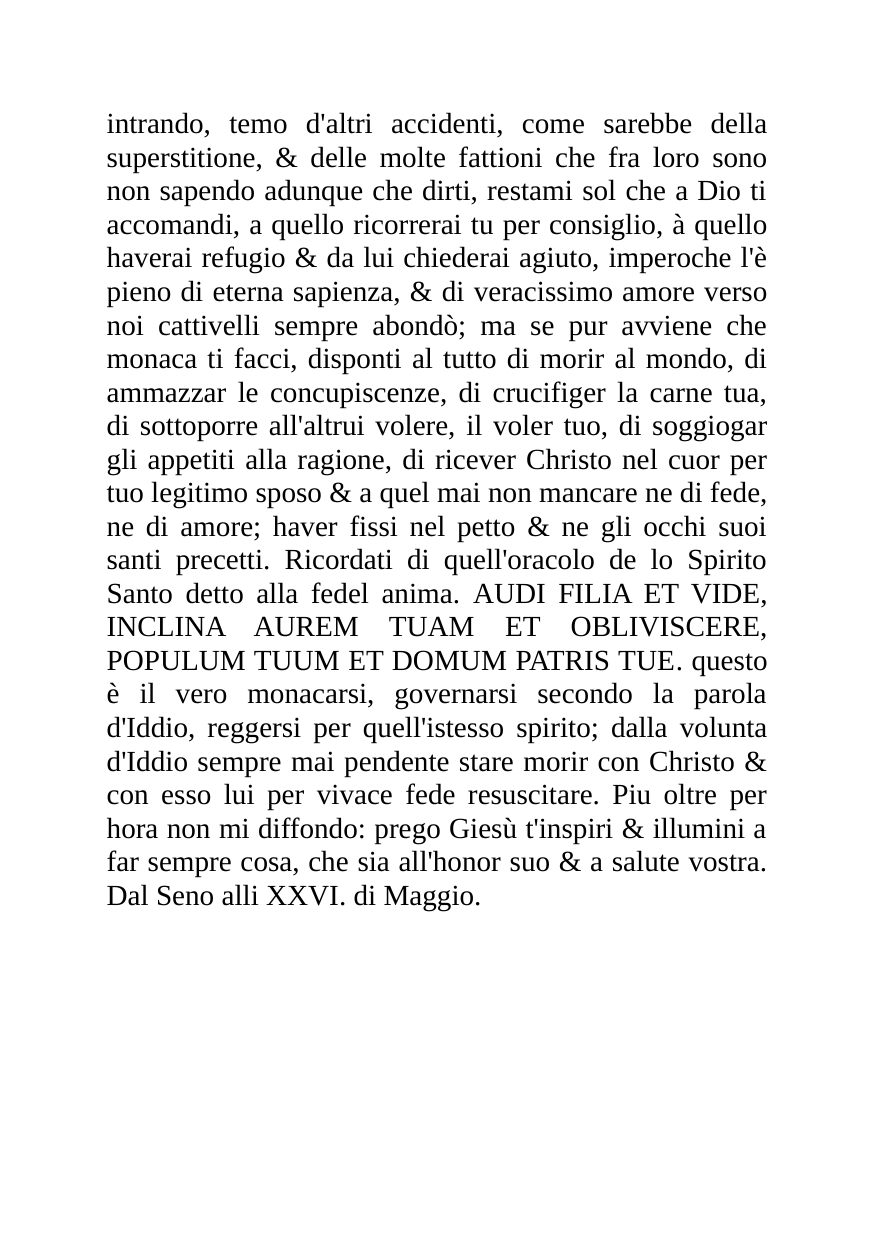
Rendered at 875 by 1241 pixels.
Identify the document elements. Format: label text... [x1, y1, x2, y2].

text intrando, temo d'altri accidenti, come sarebbe della superstitione, & delle molte fattioni che fra loro sono non sapendo adunque che dirti, restami sol che a Dio ti accomandi, a quello ricorrerai tu per consiglio, à quello haverai refugio & da lui chiederai agiuto, imperoche l'è pieno di eterna sapienza, & di veracissimo amore verso noi cattivelli sempre abondò; ma se pur avviene che monaca ti facci, disponti al tutto di morir al mondo, di ammazzar le concupiscenze, di crucifiger la carne tua, di sottoporre all'altrui volere, il voler tuo, di soggiogar gli appetiti alla ragione, di ricever Christo nel cuor per tuo legitimo sposo & a quel mai non mancare ne di fede, ne di amore; haver fissi nel petto & ne gli occhi suoi santi precetti. Ricordati di quell'oracolo de lo Spirito Santo detto alla fedel anima. AUDI FILIA ET VIDE, INCLINA AUREM TUAM ET OBLIVISCERE, POPULUM TUUM ET DOMUM PATRIS TUE. questo è il vero monacarsi, governarsi secondo la parola d'Iddio, reggersi per quell'istesso spirito; dalla volunta d'Iddio sempre mai pendente stare morir con Christo & con esso lui per vivace fede resuscitare. Piu oltre per hora non mi diffondo: prego Giesù t'inspiri & illumini a far sempre cosa, che sia all'honor suo & a salute vostra. Dal Seno alli XXVI. di Maggio. [106, 106, 768, 911]
